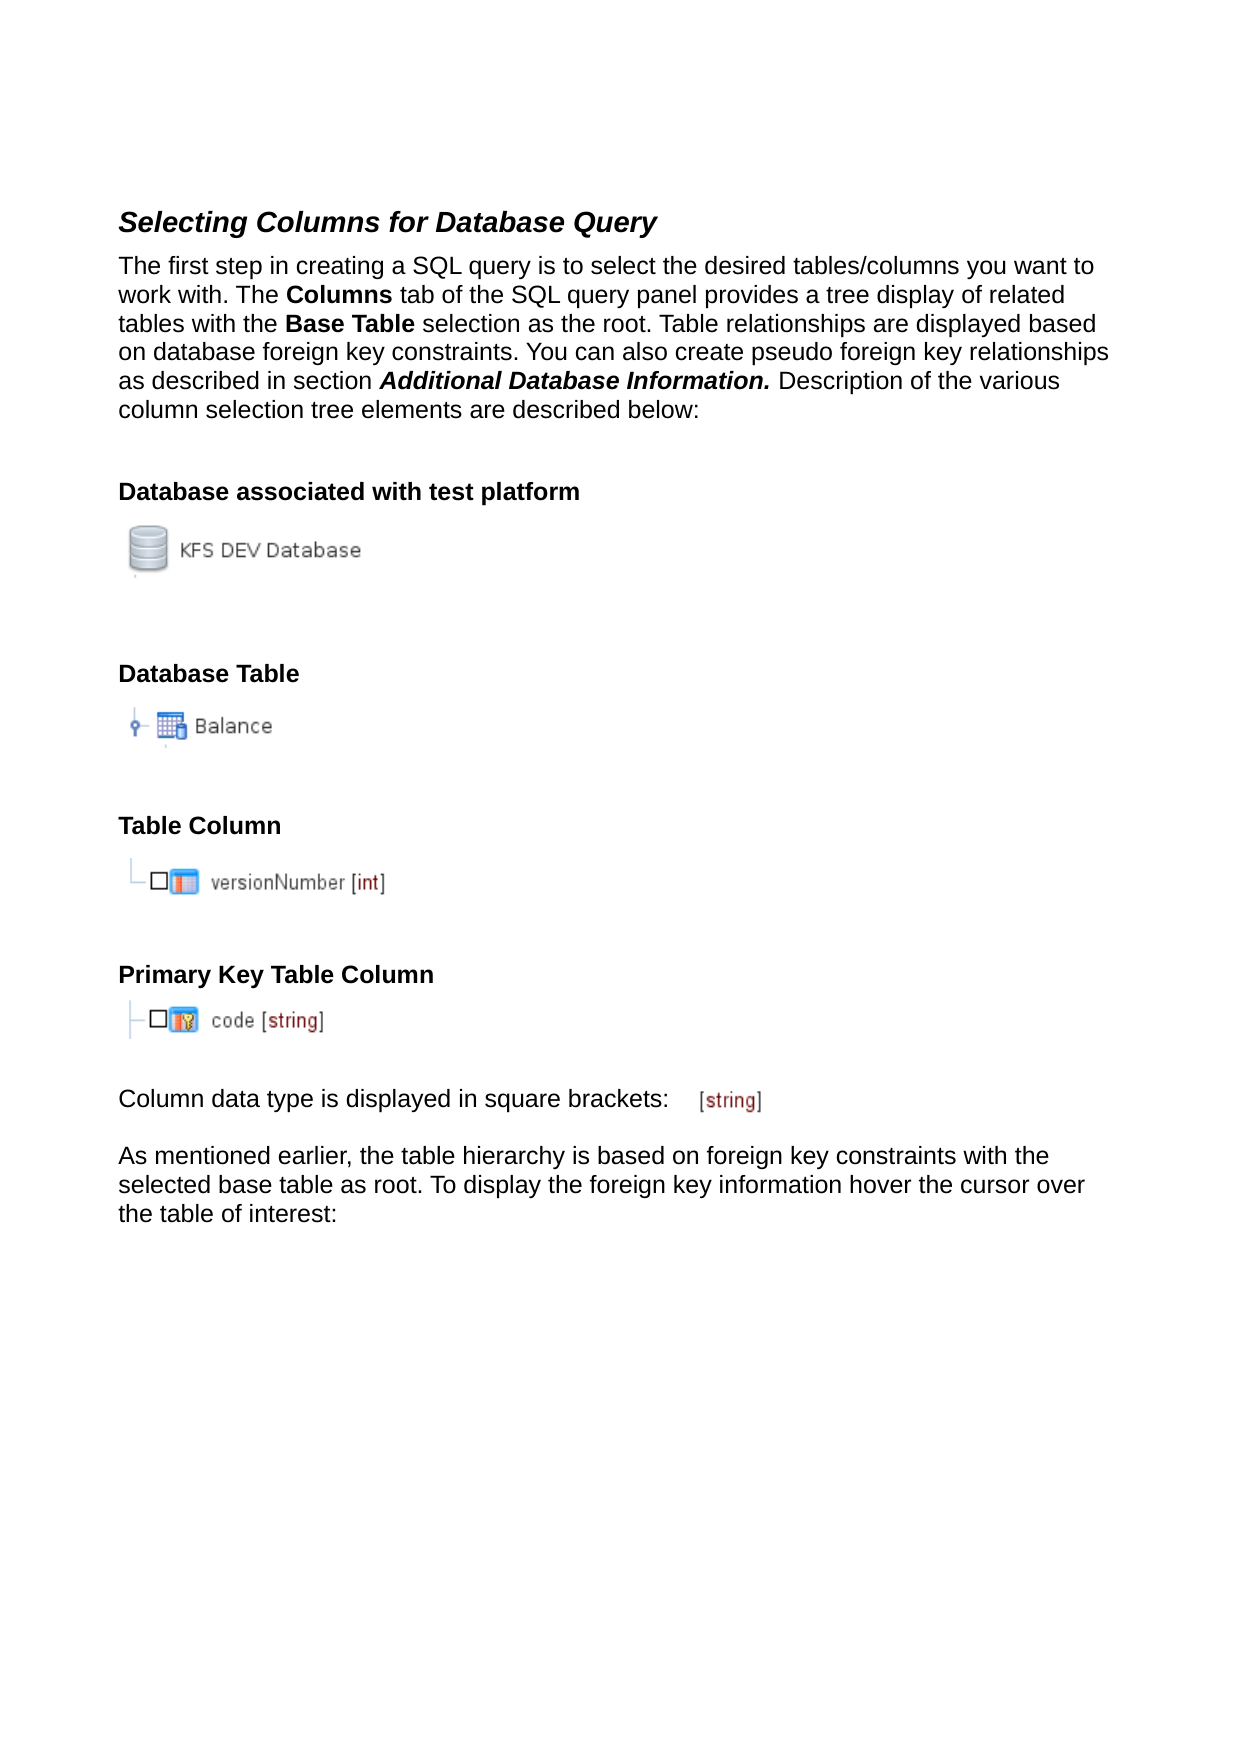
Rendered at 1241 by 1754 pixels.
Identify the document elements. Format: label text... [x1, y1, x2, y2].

picture [117, 999, 345, 1039]
subtitle Selecting Columns for Database Query [118, 205, 1122, 239]
picture [693, 1082, 775, 1122]
picture [118, 858, 403, 901]
text As mentioned earlier, the table hierarchy is based on foreign key constraints with the selected base table as root. To display the foreign key information hover the cursor over the table of interest: [118, 1141, 1122, 1227]
text [775, 1084, 1122, 1112]
picture [119, 518, 428, 578]
subtitle Table Column [118, 811, 1122, 840]
subtitle Database Table [118, 659, 1122, 687]
picture [123, 706, 333, 748]
subtitle Primary Key Table Column [118, 960, 1122, 989]
text The first step in creating a SQL query is to select the desired tables/columns you want to work with. The Columns tab of the SQL query panel provides a tree display of related tables with the Base Table selection as the root. Table relationships are displayed based on database foreign key constraints. You can also create pseudo foreign key relationships as described in section Additional Database Information. Description of the various column selection tree elements are described below: [118, 251, 1122, 424]
text Column data type is displayed in square brackets: [118, 1084, 693, 1112]
subtitle Database associated with test platform [118, 477, 1122, 506]
